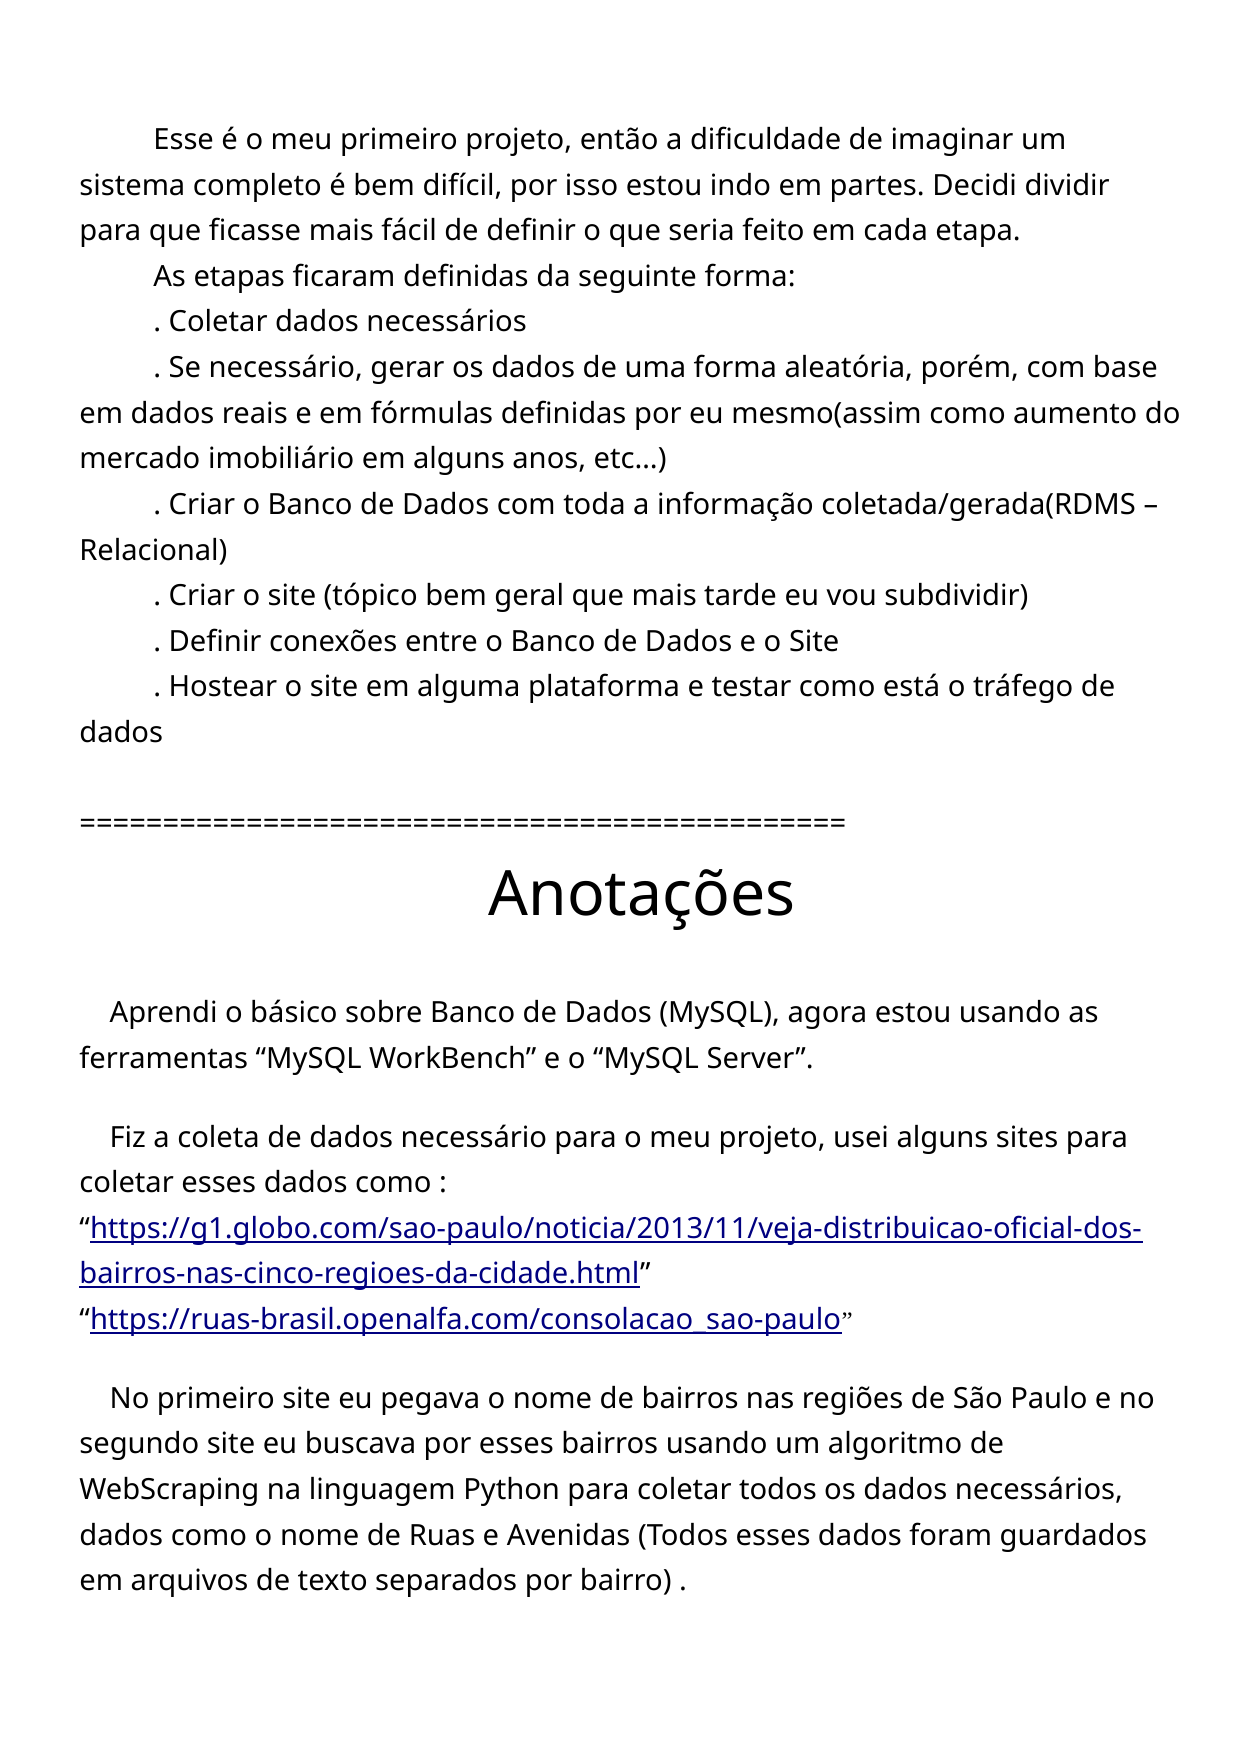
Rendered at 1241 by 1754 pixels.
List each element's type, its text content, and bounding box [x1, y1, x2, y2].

text ============================================== [79, 802, 1204, 842]
text . Definir conexões entre o Banco de Dados e o Site [79, 620, 1204, 660]
text . Hostear o site em alguma plataforma e testar como está o tráfego de dados [79, 666, 1204, 751]
text . Se necessário, gerar os dados de uma forma aleatória, porém, com base em dados reais e em fórmulas definidas por eu mesmo(assim como aumento do mercado imobiliário em alguns anos, etc…) [79, 346, 1204, 477]
text No primeiro site eu pegava o nome de bairros nas regiões de São Paulo e no segundo site eu buscava por esses bairros usando um algoritmo de WebScraping na linguagem Python para coletar todos os dados necessários, dados como o nome de Ruas e Avenidas (Todos esses dados foram guardados em arquivos de texto separados por bairro) . [79, 1377, 1157, 1599]
text . Criar o site (tópico bem geral que mais tarde eu vou subdividir) [79, 574, 1204, 614]
text Fiz a coleta de dados necessário para o meu projeto, usei alguns sites para coletar esses dados como : [79, 1116, 1157, 1201]
text . Criar o Banco de Dados com toda a informação coletada/gerada(RDMS – Relacional) [79, 483, 1204, 568]
text Anotações [79, 848, 1204, 933]
text As etapas ficaram definidas da seguinte forma: [79, 255, 1157, 295]
text Esse é o meu primeiro projeto, então a dificuldade de imaginar um sistema completo é bem difícil, por isso estou indo em partes. Decidi dividir para que ficasse mais fácil de definir o que seria feito em cada etapa. [79, 118, 1157, 249]
text . Coletar dados necessários [79, 301, 1157, 340]
text “https://g1.globo.com/sao-paulo/noticia/2013/11/veja-distribuicao-oficial-dos-bairros-nas-cinco-regioes-da-cidade.html” [79, 1207, 1157, 1292]
text Aprendi o básico sobre Banco de Dados (MySQL), agora estou usando as ferramentas “MySQL WorkBench” e o “MySQL Server”. [79, 992, 1157, 1077]
text “https://ruas-brasil.openalfa.com/consolacao_sao-paulo” [79, 1298, 1157, 1338]
